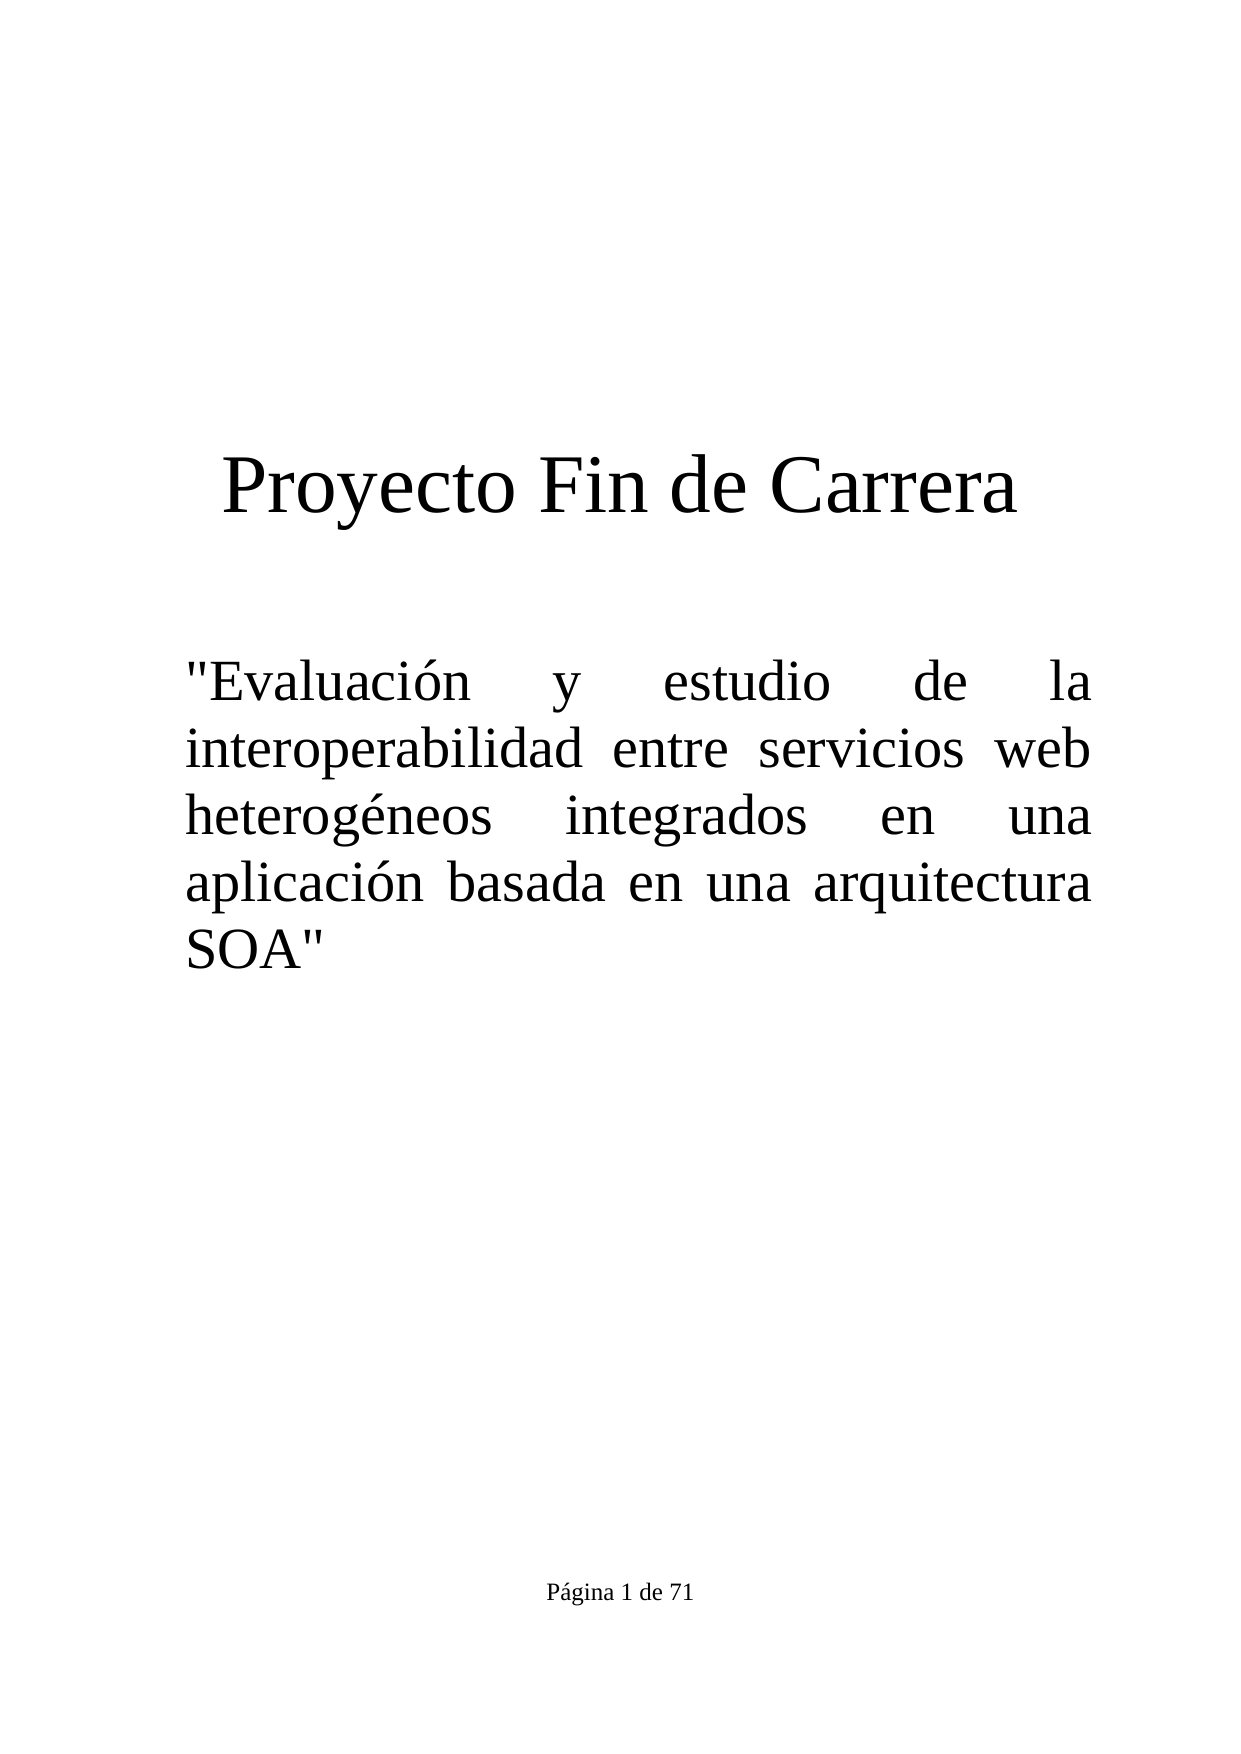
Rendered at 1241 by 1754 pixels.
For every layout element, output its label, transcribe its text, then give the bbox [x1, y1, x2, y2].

text "Evaluación y estudio de la interoperabilidad entre servicios web heterogéneos integrados en una aplicación basada en una arquitectura SOA" [185, 646, 1093, 981]
text Proyecto Fin de Carrera [148, 435, 1093, 531]
